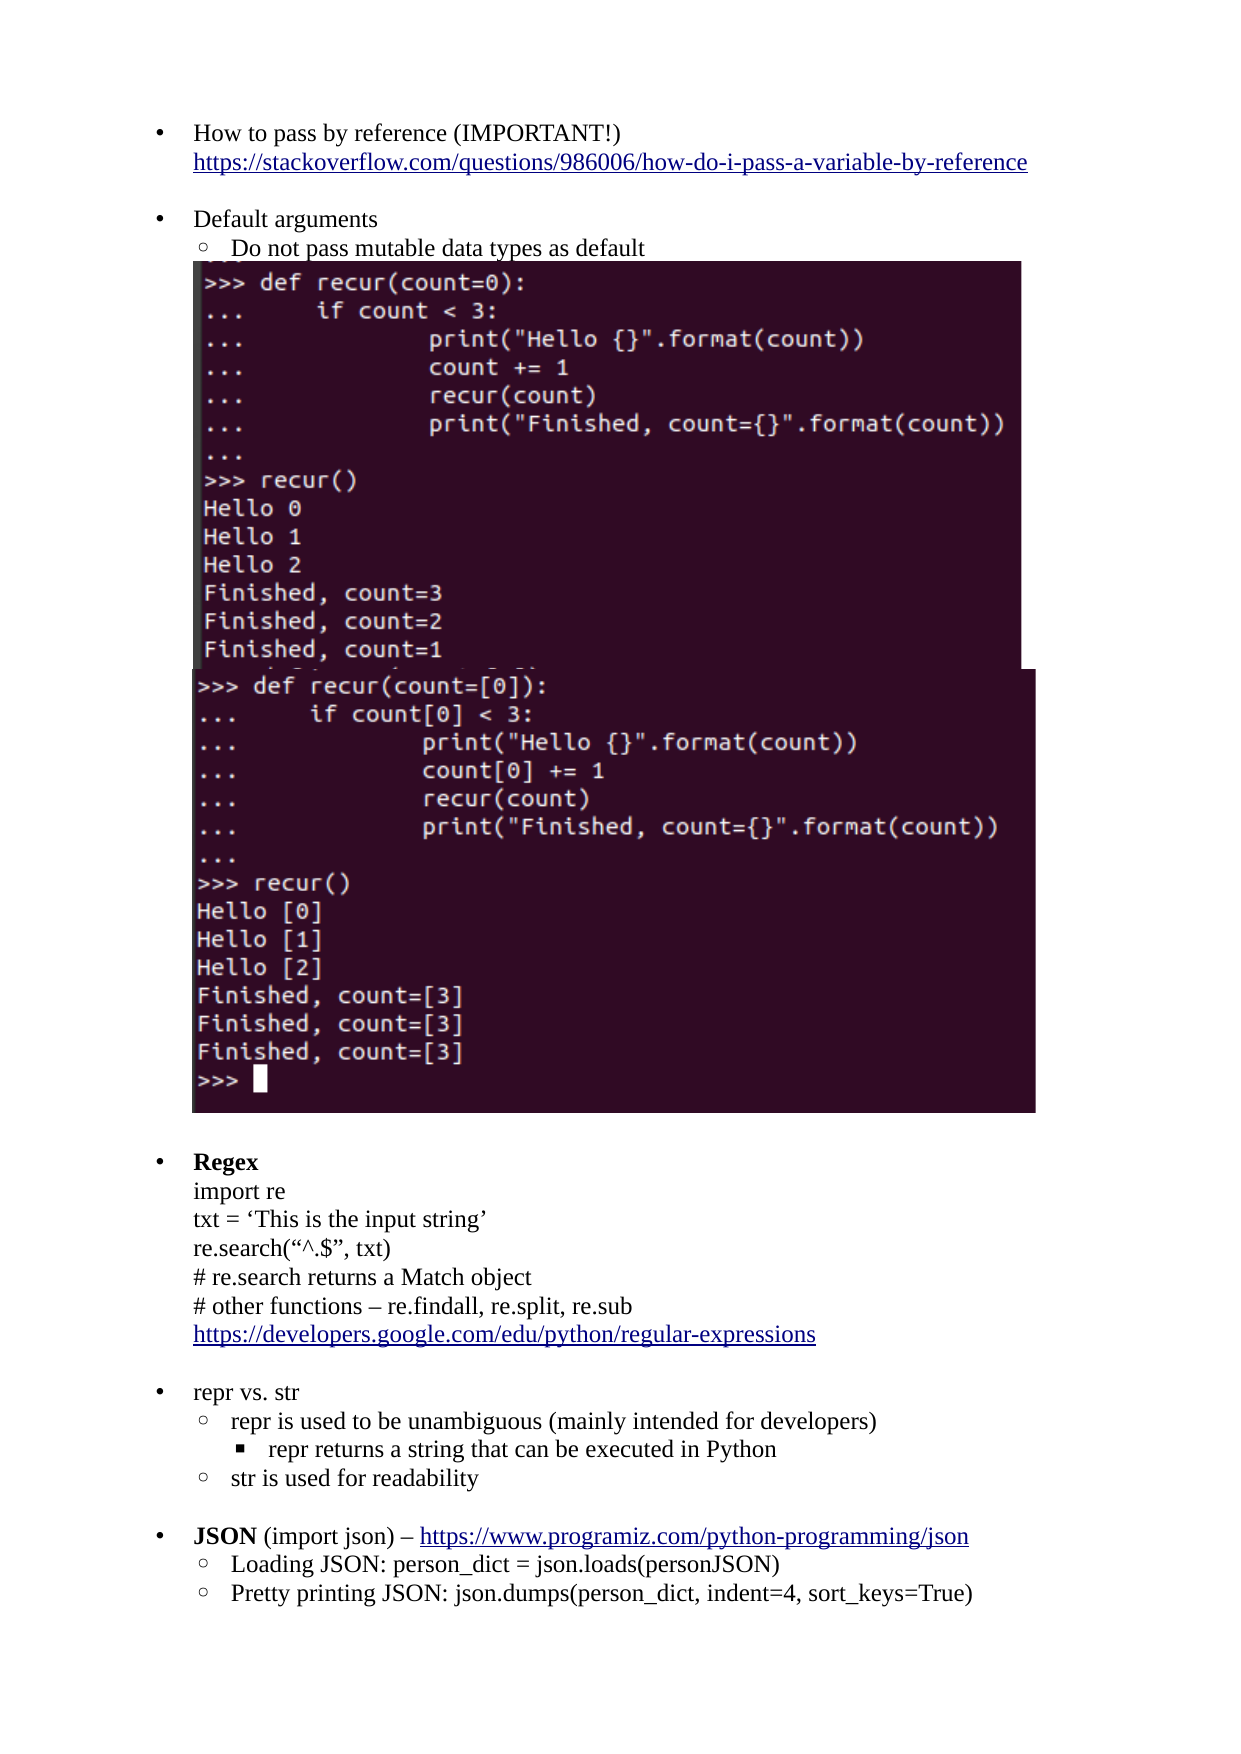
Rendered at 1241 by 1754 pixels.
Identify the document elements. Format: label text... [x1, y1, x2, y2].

list Default arguments [156, 204, 1122, 233]
list https://developers.google.com/edu/python/regular-expressions [156, 1319, 1122, 1348]
list # re.search returns a Match object [156, 1262, 1122, 1291]
list re.search(“^.$”, txt) [156, 1233, 1122, 1262]
list Pretty printing JSON: json.dumps(person_dict, indent=4, sort_keys=True) [193, 1578, 1122, 1607]
list Loading JSON: person_dict = json.loads(personJSON) [193, 1549, 1122, 1578]
list Do not pass mutable data types as default [193, 233, 1122, 262]
list import re [156, 1176, 1122, 1204]
list JSON (import json) – https://www.programiz.com/python-programming/json [156, 1521, 1122, 1549]
list repr is used to be unambiguous (mainly intended for developers) [193, 1406, 1122, 1434]
list https://stackoverflow.com/questions/986006/how-do-i-pass-a-variable-by-reference [156, 147, 1122, 176]
list # other functions – re.findall, re.split, re.sub [156, 1291, 1122, 1319]
picture [192, 261, 1036, 1113]
list Regex [156, 1147, 1122, 1176]
list repr returns a string that can be executed in Python [231, 1434, 1122, 1463]
list How to pass by reference (IMPORTANT!) [156, 118, 1122, 147]
list txt = ‘This is the input string’ [156, 1204, 1122, 1233]
list str is used for readability [193, 1463, 1122, 1492]
list repr vs. str [156, 1377, 1122, 1406]
